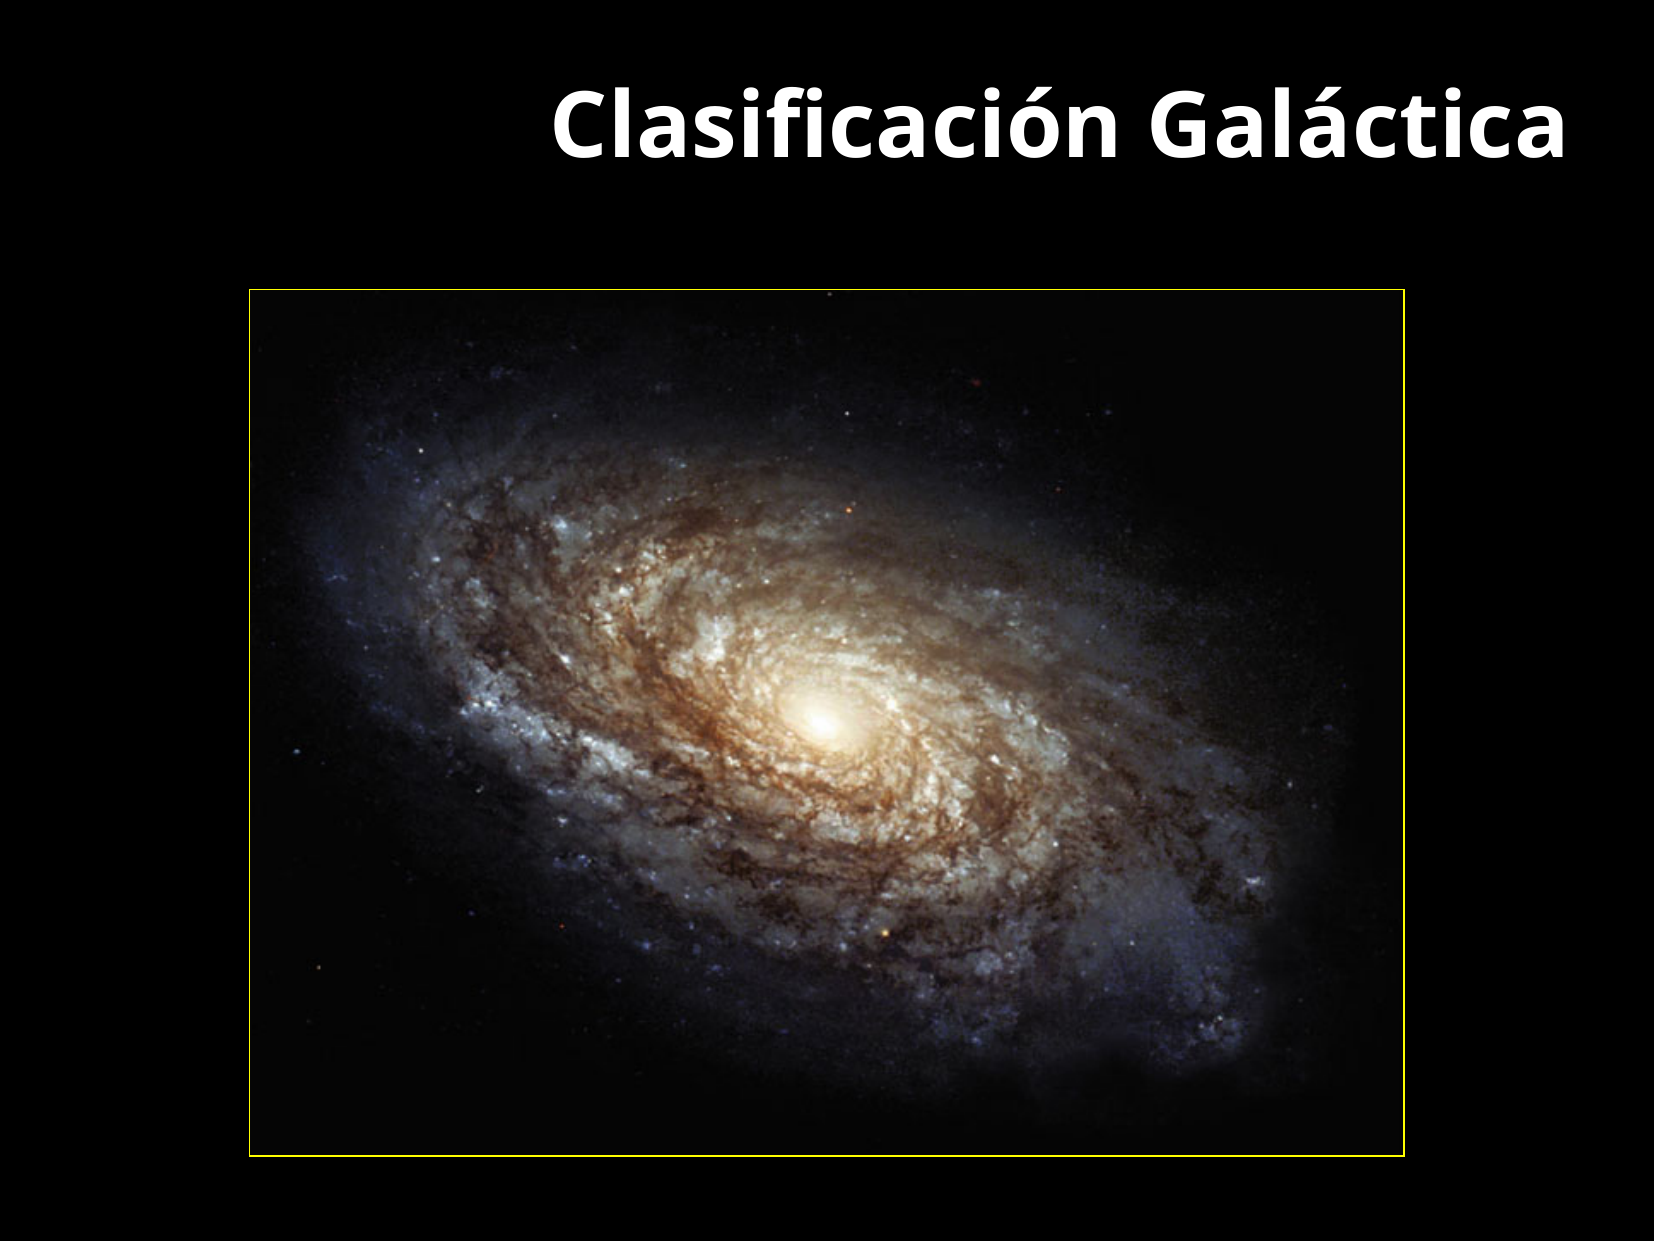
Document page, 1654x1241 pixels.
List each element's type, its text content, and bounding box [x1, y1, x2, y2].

title Clasificación Galáctica [82, 49, 1571, 196]
picture [250, 290, 1404, 1156]
